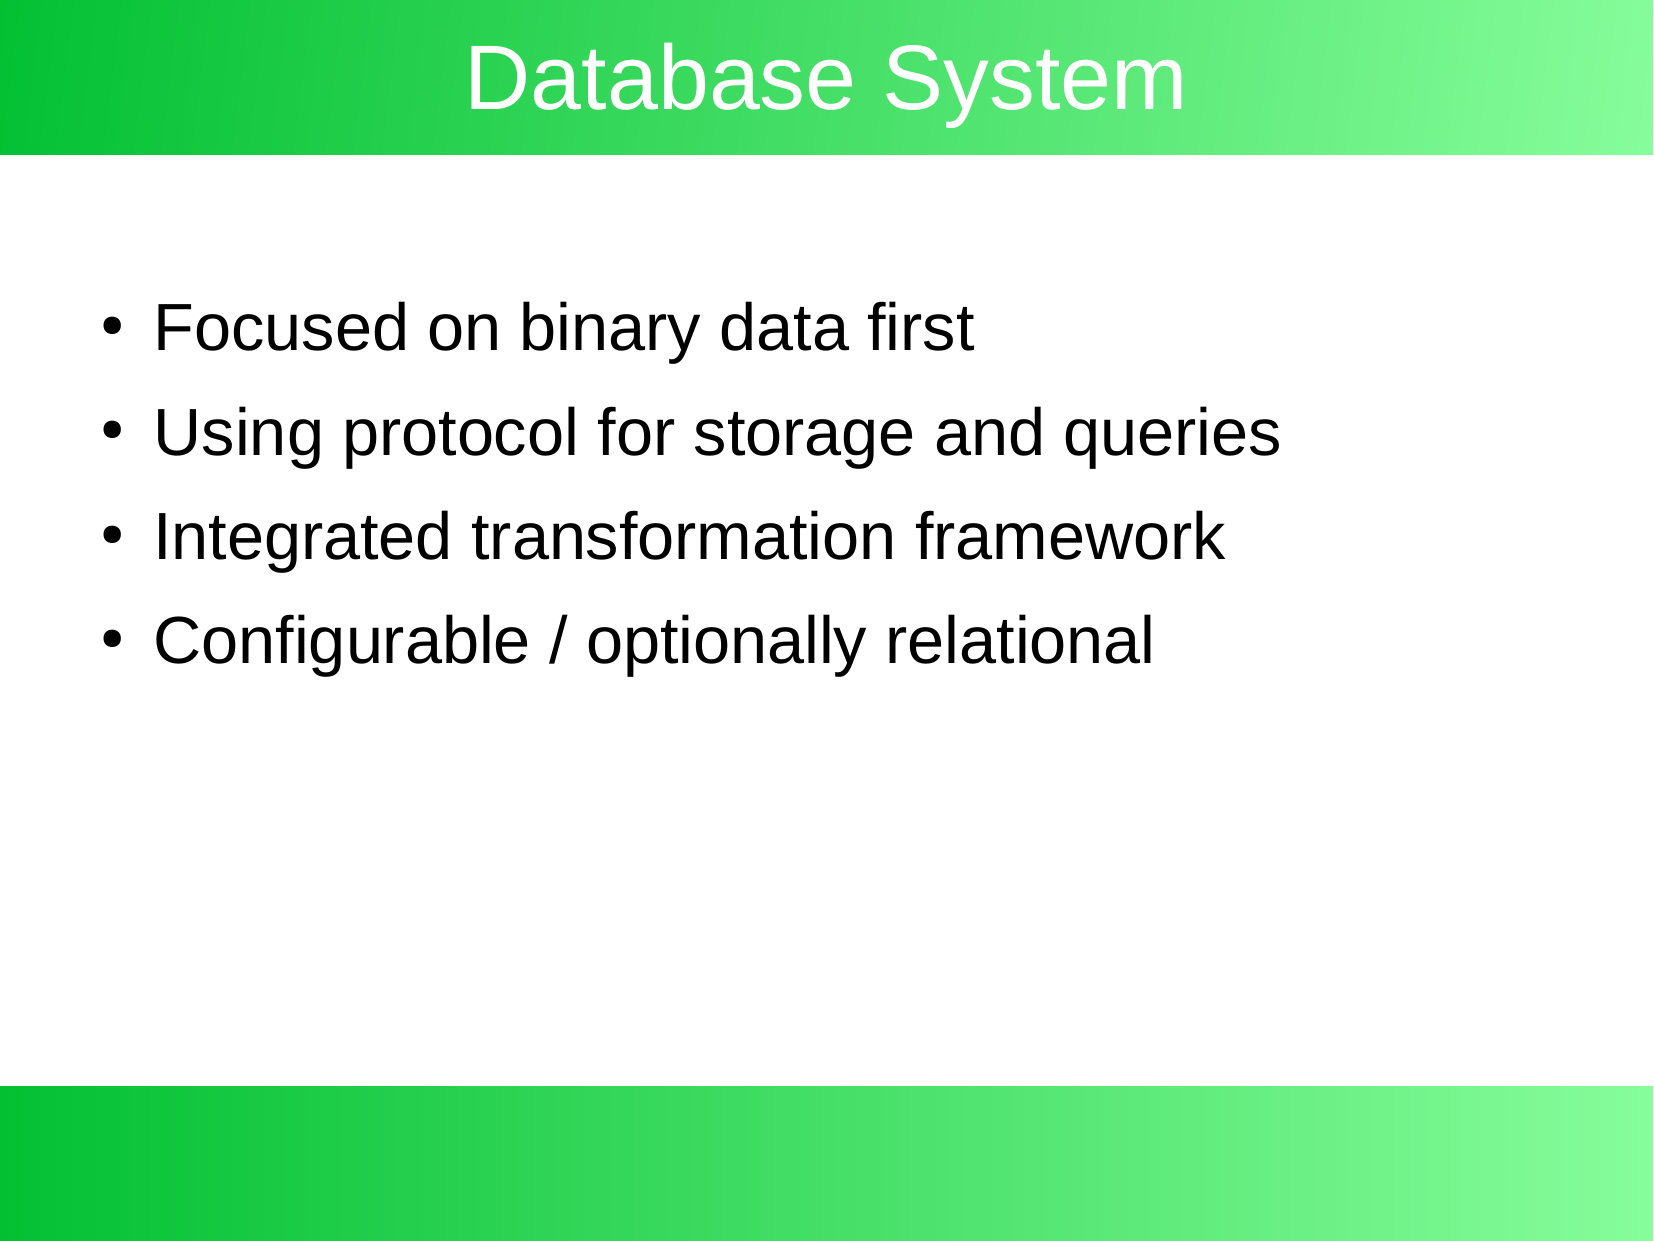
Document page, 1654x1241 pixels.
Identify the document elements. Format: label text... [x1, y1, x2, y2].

list Focused on binary data first Using protocol for storage and queries Integrated transformation framework Configurable / optionally relational [82, 290, 1571, 1010]
title Database System [82, 25, 1571, 130]
